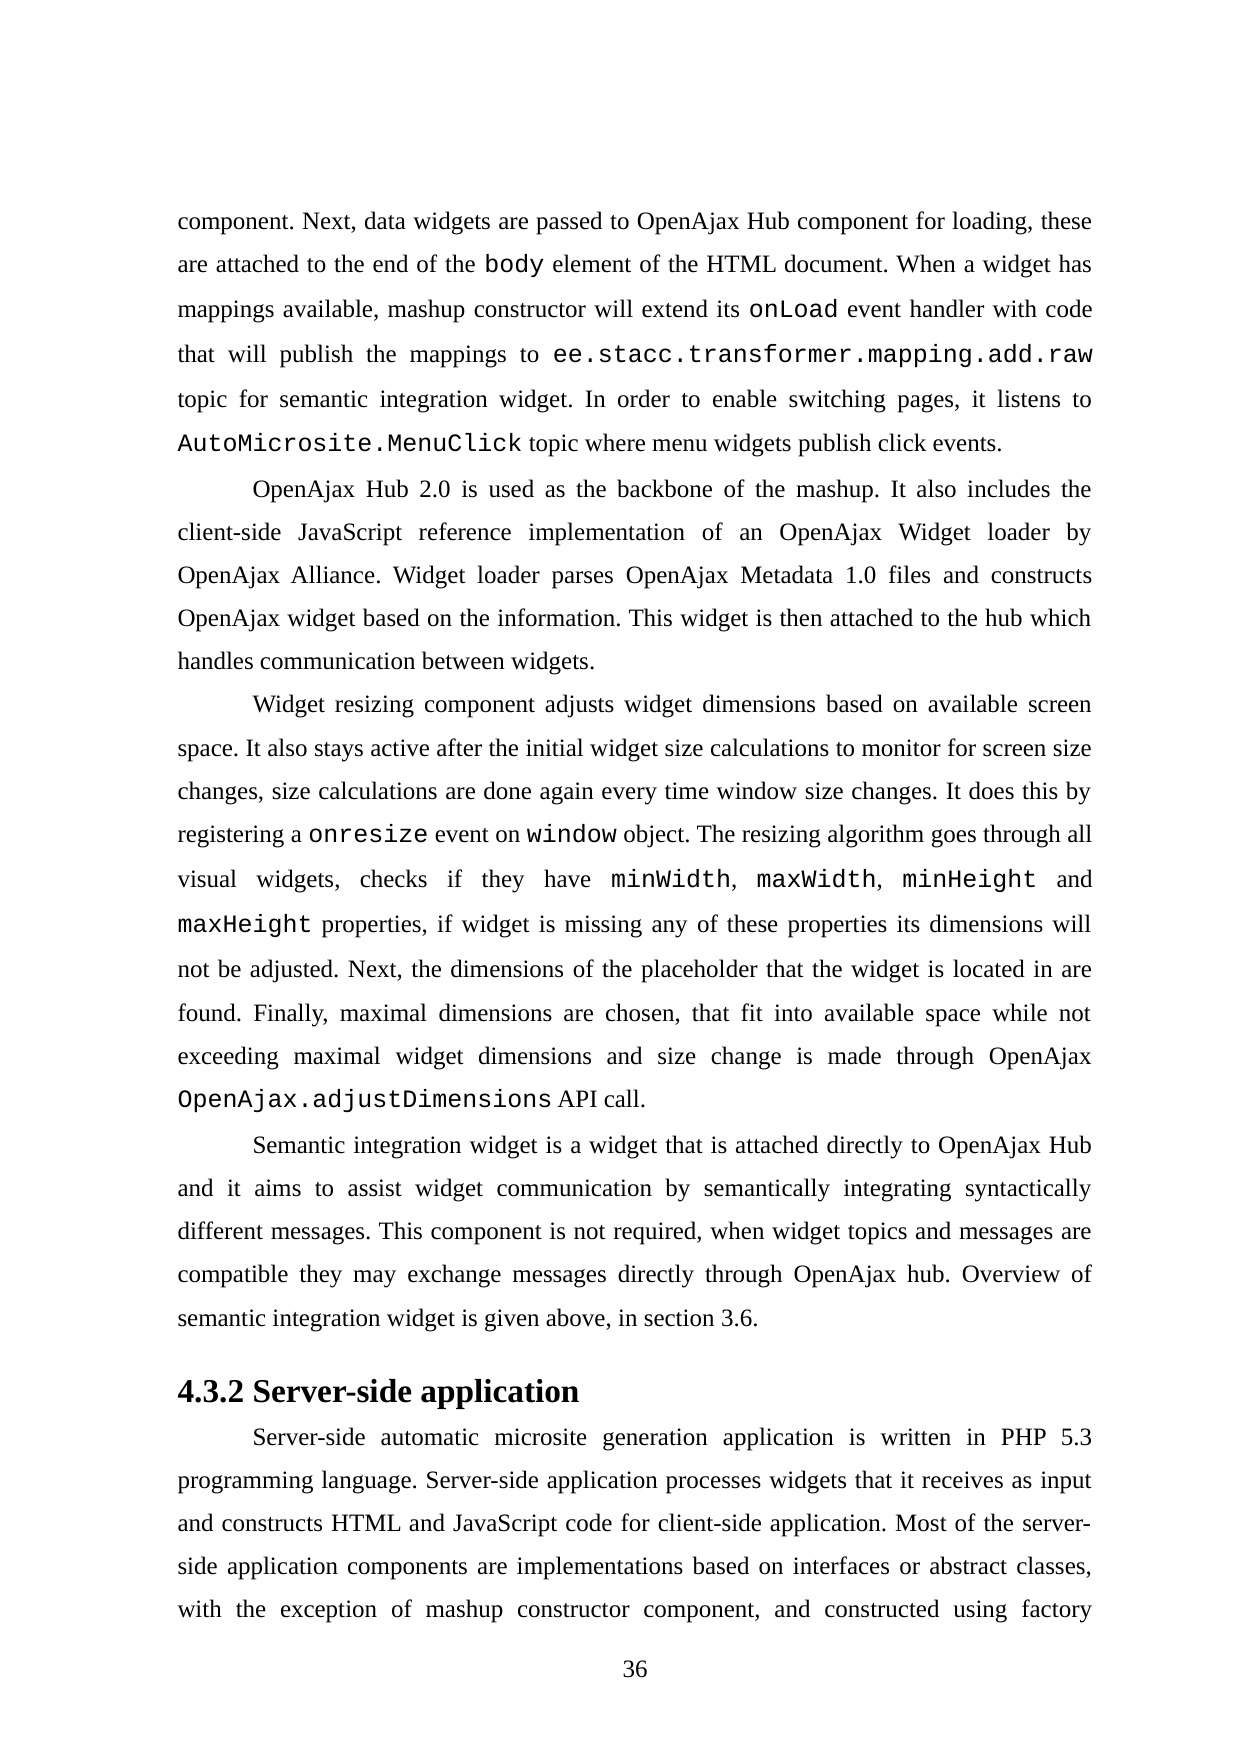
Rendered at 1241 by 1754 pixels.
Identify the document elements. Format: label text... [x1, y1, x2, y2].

text Widget resizing component adjusts widget dimensions based on available screen space. It also stays active after the initial widget size calculations to monitor for screen size changes, size calculations are done again every time window size changes. It does this by registering a onresize event on window object. The resizing algorithm goes through all visual widgets, checks if they have minWidth, maxWidth, minHeight and maxHeight properties, if widget is missing any of these properties its dimensions will not be adjusted. Next, the dimensions of the placeholder that the widget is located in are found. Finally, maximal dimensions are chosen, that fit into available space while not exceeding maximal widget dimensions and size change is made through OpenAjax OpenAjax.adjustDimensions API call. [177, 689, 1093, 1115]
text Server-side automatic microsite generation application is written in PHP 5.3 programming language. Server-side application processes widgets that it receives as input and constructs HTML and JavaScript code for client-side application. Most of the server-side application components are implementations based on interfaces or abstract classes, with the exception of mashup constructor component, and constructed using factory [177, 1422, 1093, 1623]
subtitle Server-side application [177, 1371, 1093, 1409]
text OpenAjax Hub 2.0 is used as the backbone of the mashup. It also includes the client-side JavaScript reference implementation of an OpenAjax Widget loader by OpenAjax Alliance. Widget loader parses OpenAjax Metadata 1.0 files and constructs OpenAjax widget based on the information. This widget is then attached to the hub which handles communication between widgets. [177, 474, 1093, 675]
text component. Next, data widgets are passed to OpenAjax Hub component for loading, these are attached to the end of the body element of the HTML document. When a widget has mappings available, mashup constructor will extend its onLoad event handler with code that will publish the mappings to ee.stacc.transformer.mapping.add.raw topic for semantic integration widget. In order to enable switching pages, it listens to AutoMicrosite.MenuClick topic where menu widgets publish click events. [177, 206, 1093, 458]
text Semantic integration widget is a widget that is attached directly to OpenAjax Hub and it aims to assist widget communication by semantically integrating syntactically different messages. This component is not required, when widget topics and messages are compatible they may exchange messages directly through OpenAjax hub. Overview of semantic integration widget is given above, in section 3.6. [177, 1130, 1093, 1331]
